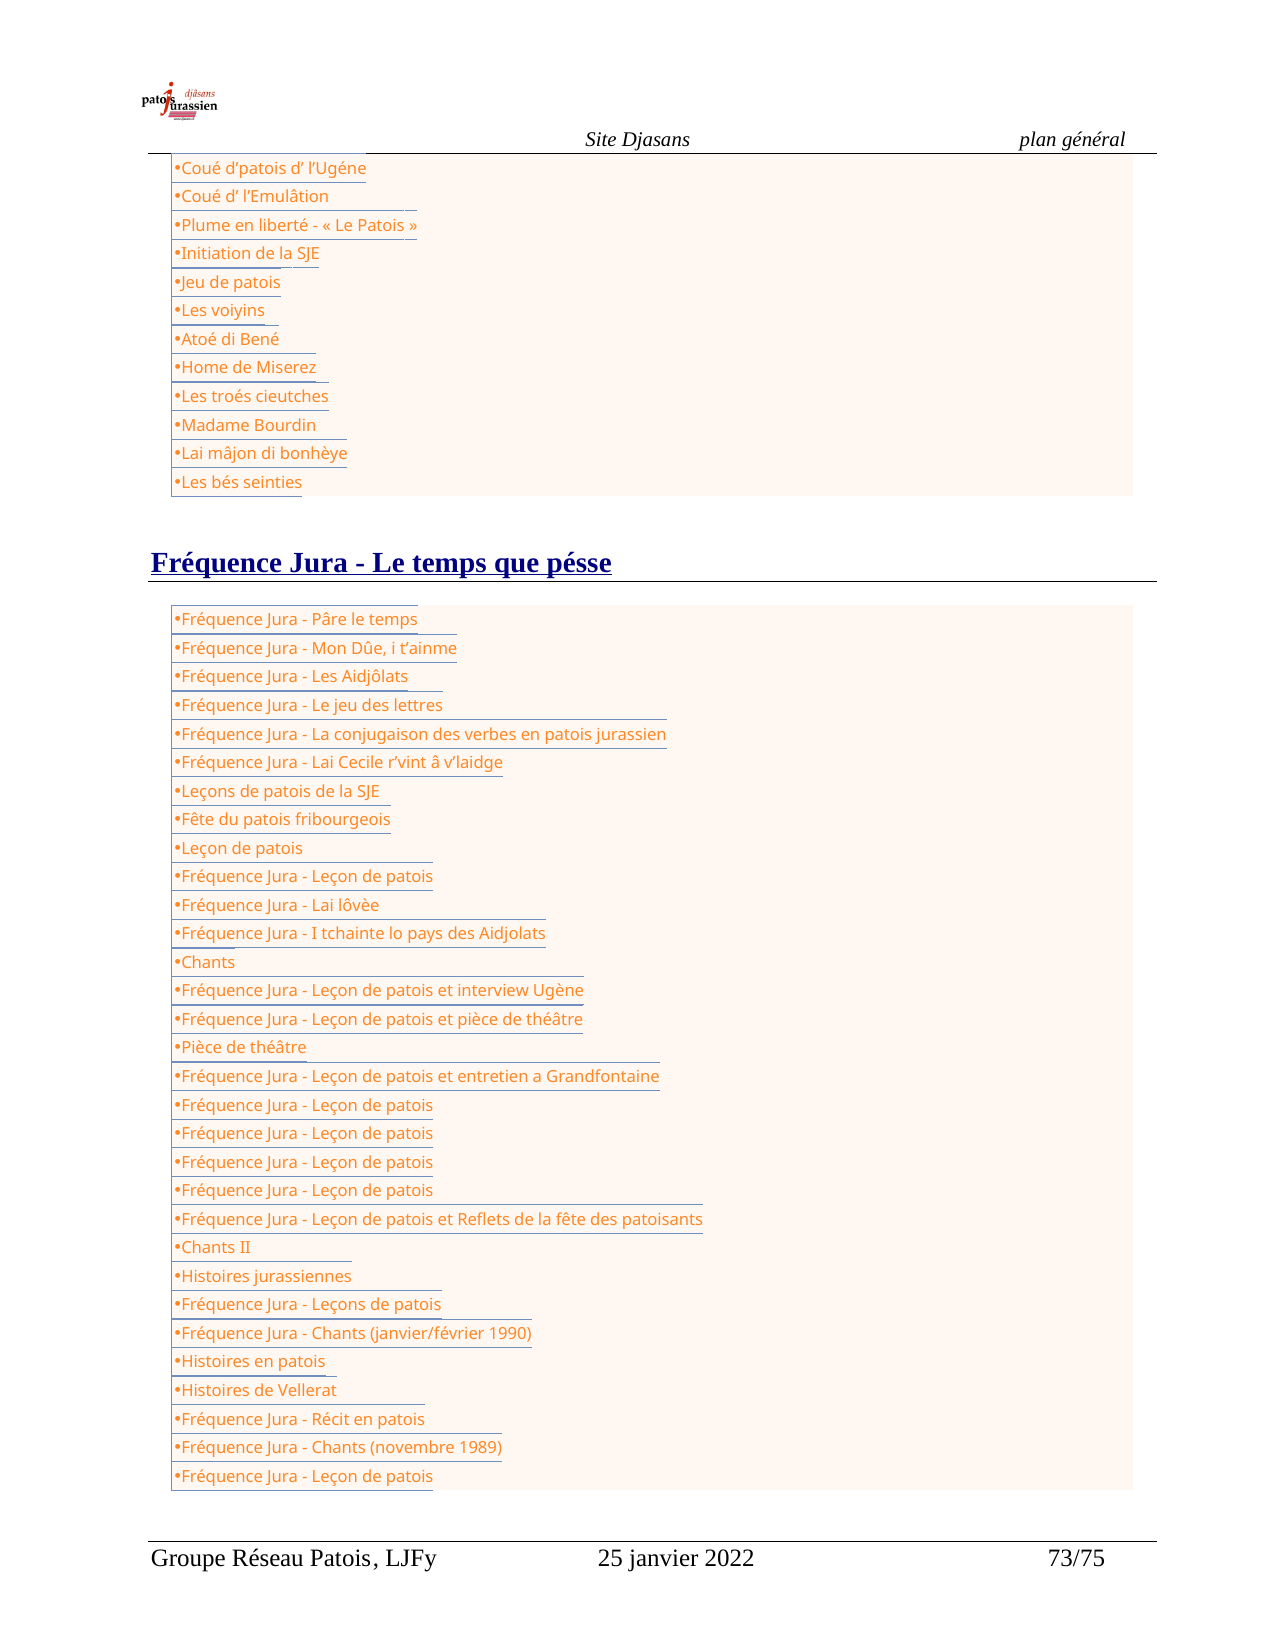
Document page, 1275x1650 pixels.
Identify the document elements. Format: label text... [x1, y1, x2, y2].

list Fréquence Jura - Les Aidjôlats [172, 662, 1133, 691]
list Fréquence Jura - Leçon de patois et Reflets de la fête des patoisants [172, 1204, 1133, 1233]
list Jeu de patois [172, 267, 1133, 296]
list Fréquence Jura - Leçon de patois [172, 862, 1133, 890]
list Les troés cieutches [172, 382, 1133, 410]
list Lai mâjon di bonhèye [172, 439, 1133, 467]
list Les bés seinties [172, 467, 1133, 496]
list Les voiyins [172, 296, 1133, 324]
list Fréquence Jura - Leçon de patois et pièce de théâtre [172, 1004, 1133, 1033]
list Fréquence Jura - La conjugaison des verbes en patois jurassien [172, 719, 1133, 748]
list Coué d’patois d’ l’Ugéne [172, 154, 1133, 182]
list Pièce de théâtre [172, 1033, 1133, 1062]
list Plume en liberté - « Le Patois » [172, 210, 1133, 239]
list Fréquence Jura - Lai Cecile r’vint â v’laidge [172, 748, 1133, 776]
list Fréquence Jura - Leçon de patois et entretien a Grandfontaine [172, 1062, 1133, 1090]
list Fréquence Jura - Mon Dûe, i t’ainme [172, 633, 1133, 662]
list Leçons de patois de la SJE [172, 776, 1133, 805]
list Fréquence Jura - I tchainte lo pays des Aidjolats [172, 919, 1133, 947]
list Fréquence Jura - Le jeu des lettres [172, 691, 1133, 719]
list Madame Bourdin [172, 410, 1133, 439]
list Fréquence Jura - Leçon de patois [172, 1147, 1133, 1176]
list Fréquence Jura - Leçon de patois [172, 1176, 1133, 1204]
list Fréquence Jura - Leçon de patois [172, 1090, 1133, 1119]
list Fréquence Jura - Lai lôvèe [172, 890, 1133, 919]
list Fréquence Jura - Leçon de patois et interview Ugène [172, 976, 1133, 1004]
list Histoires de Vellerat [172, 1376, 1133, 1404]
list Histoires en patois [172, 1347, 1133, 1376]
list Home de Miserez [172, 353, 1133, 382]
list Chants [172, 947, 1133, 976]
list Initiation de la SJE [172, 239, 1133, 267]
list Chants II [172, 1233, 1133, 1261]
list Fête du patois fribourgeois [172, 805, 1133, 833]
list Coué d’ l’Emulâtion [172, 182, 1133, 210]
list Fréquence Jura - Pâre le temps [172, 605, 1133, 633]
list Fréquence Jura - Chants (janvier/février 1990) [172, 1318, 1133, 1347]
list Fréquence Jura - Leçon de patois [172, 1461, 1133, 1490]
list Leçon de patois [172, 833, 1133, 862]
picture [136, 77, 222, 129]
list Histoires jurassiennes [172, 1261, 1133, 1290]
subtitle Fréquence Jura - Le temps que pésse [148, 543, 1157, 581]
list Atoé di Bené [172, 324, 1133, 353]
list Fréquence Jura - Leçon de patois [172, 1119, 1133, 1147]
list Fréquence Jura - Leçons de patois [172, 1290, 1133, 1318]
list Fréquence Jura - Récit en patois [172, 1404, 1133, 1433]
list Fréquence Jura - Chants (novembre 1989) [172, 1433, 1133, 1461]
